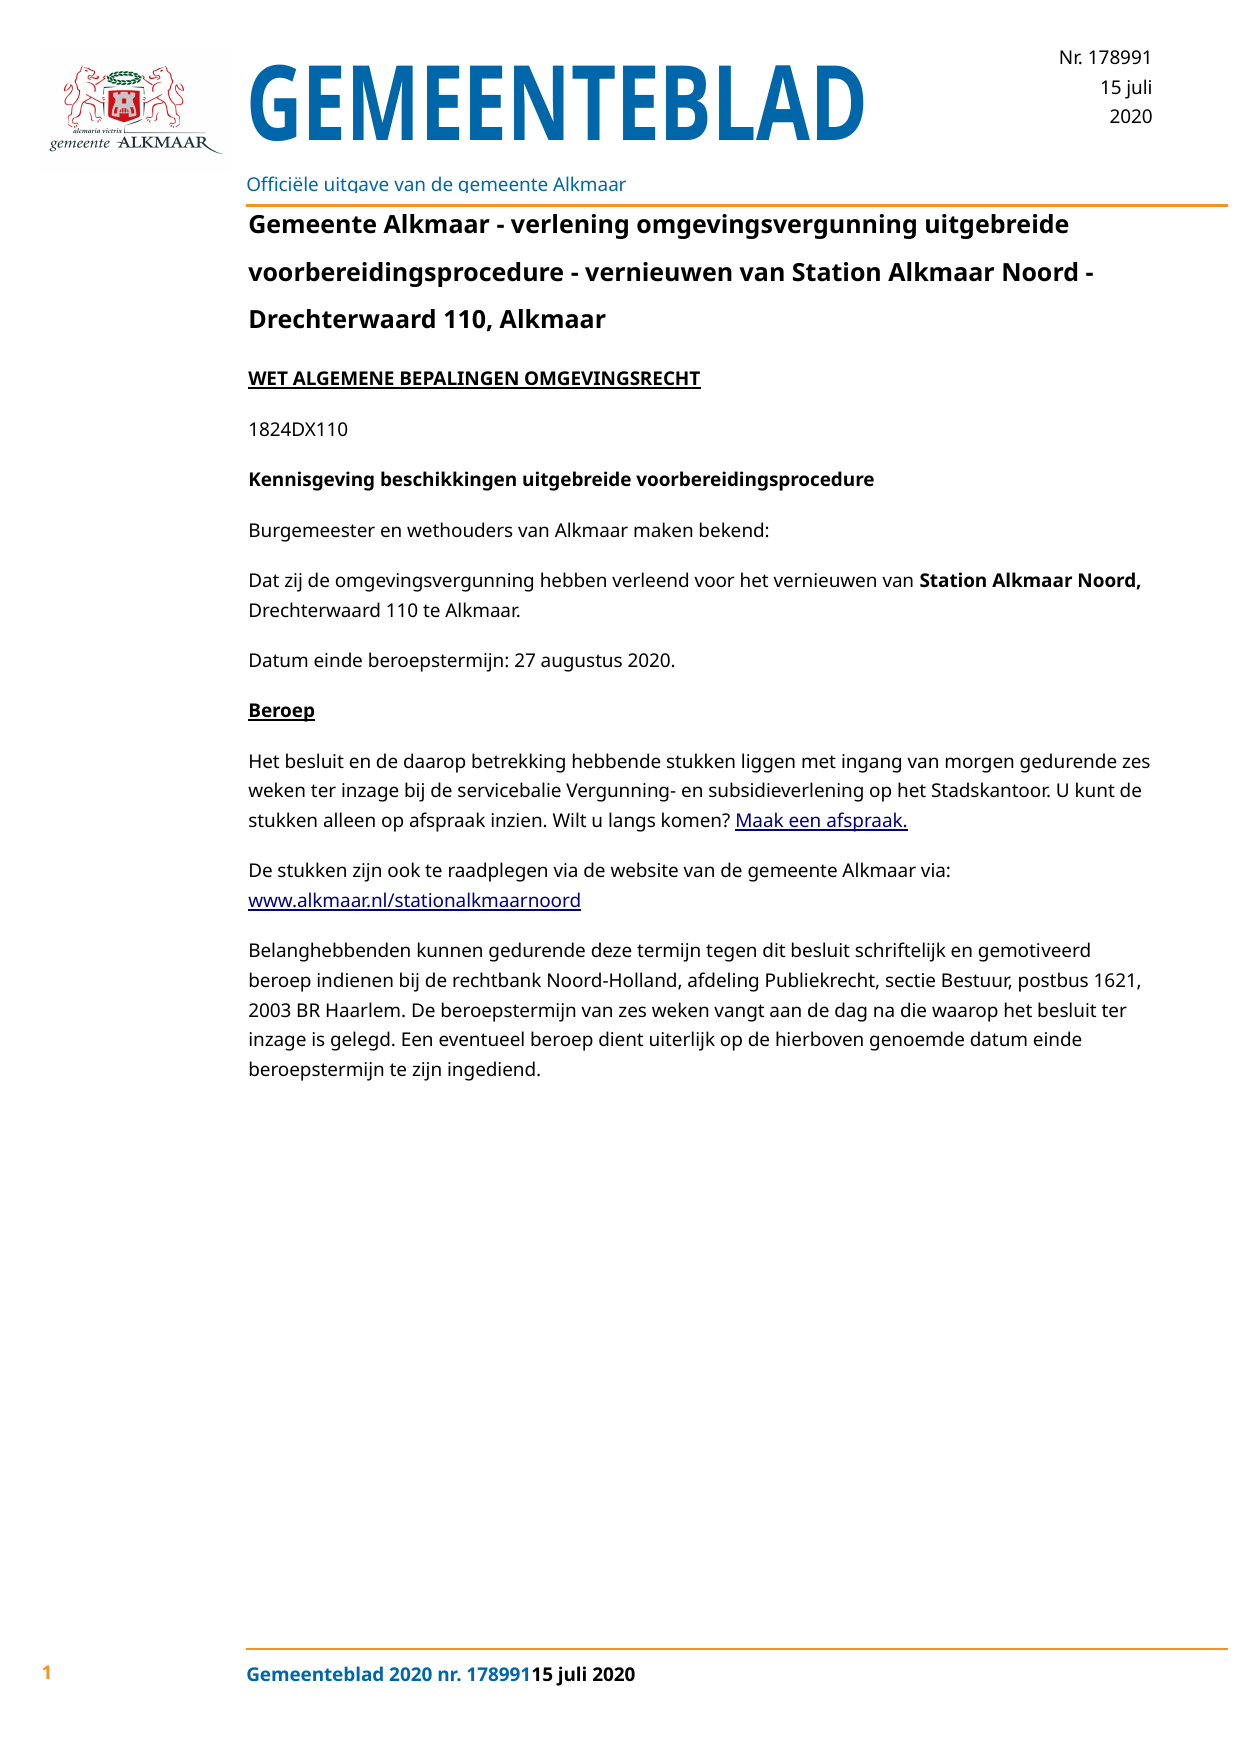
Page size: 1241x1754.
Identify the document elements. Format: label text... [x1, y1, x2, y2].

text De stukken zijn ook te raadplegen via de website van de gemeente Alkmaar via: www.alkmaar.nl/stationalkmaarnoord [248, 858, 1152, 913]
text Burgemeester en wethouders van Alkmaar maken bekend: [248, 517, 1152, 542]
text Kennisgeving beschikkingen uitgebreide voorbereidingsprocedure [248, 466, 1152, 492]
text Datum einde beroepstermijn: 27 augustus 2020. [248, 647, 1152, 673]
text Belanghebbenden kunnen gedurende deze termijn tegen dit besluit schriftelijk en gemoti­veerd beroep indie­nen bij de rechtbank Noord-Holland, afdeling Publiekrecht, sectie Bestuur, postbus 1621, 2003 BR Haarlem. De beroepstermijn van zes weken vangt aan de dag na die waarop het besluit ter inzage is gelegd. Een eventueel beroep dient uiterlijk op de hierboven genoemde datum einde beroepstermijn te zijn ingediend. [248, 938, 1152, 1082]
text Dat zij de omgevingsvergunning hebben verleend voor het vernieuwen van Station Alkmaar Noord, Drechterwaard 110 te Alkmaar. [248, 567, 1152, 622]
text Het besluit en de daarop betrekking hebbende stukken liggen met ingang van morgen gedurende zes weken ter inzage bij de servicebalie Vergunning- en subsidieverlening op het Stadskantoor. U kunt de stukken alleen op afspraak inzien. Wilt u langs komen? Maak een afspraak. [248, 748, 1152, 833]
text Beroep [248, 698, 1152, 723]
picture [41, 47, 231, 172]
text WET ALGEMENE BEPALINGEN OMGEVINGSRECHT [248, 366, 1152, 391]
text Gemeente Alkmaar - verlening omgevingsvergunning uitgebreide voorbereidingsprocedure - vernieuwen van Station Alkmaar Noord - Drechterwaard 110, Alkmaar [248, 207, 1152, 336]
text 1824DX110 [248, 416, 1152, 442]
